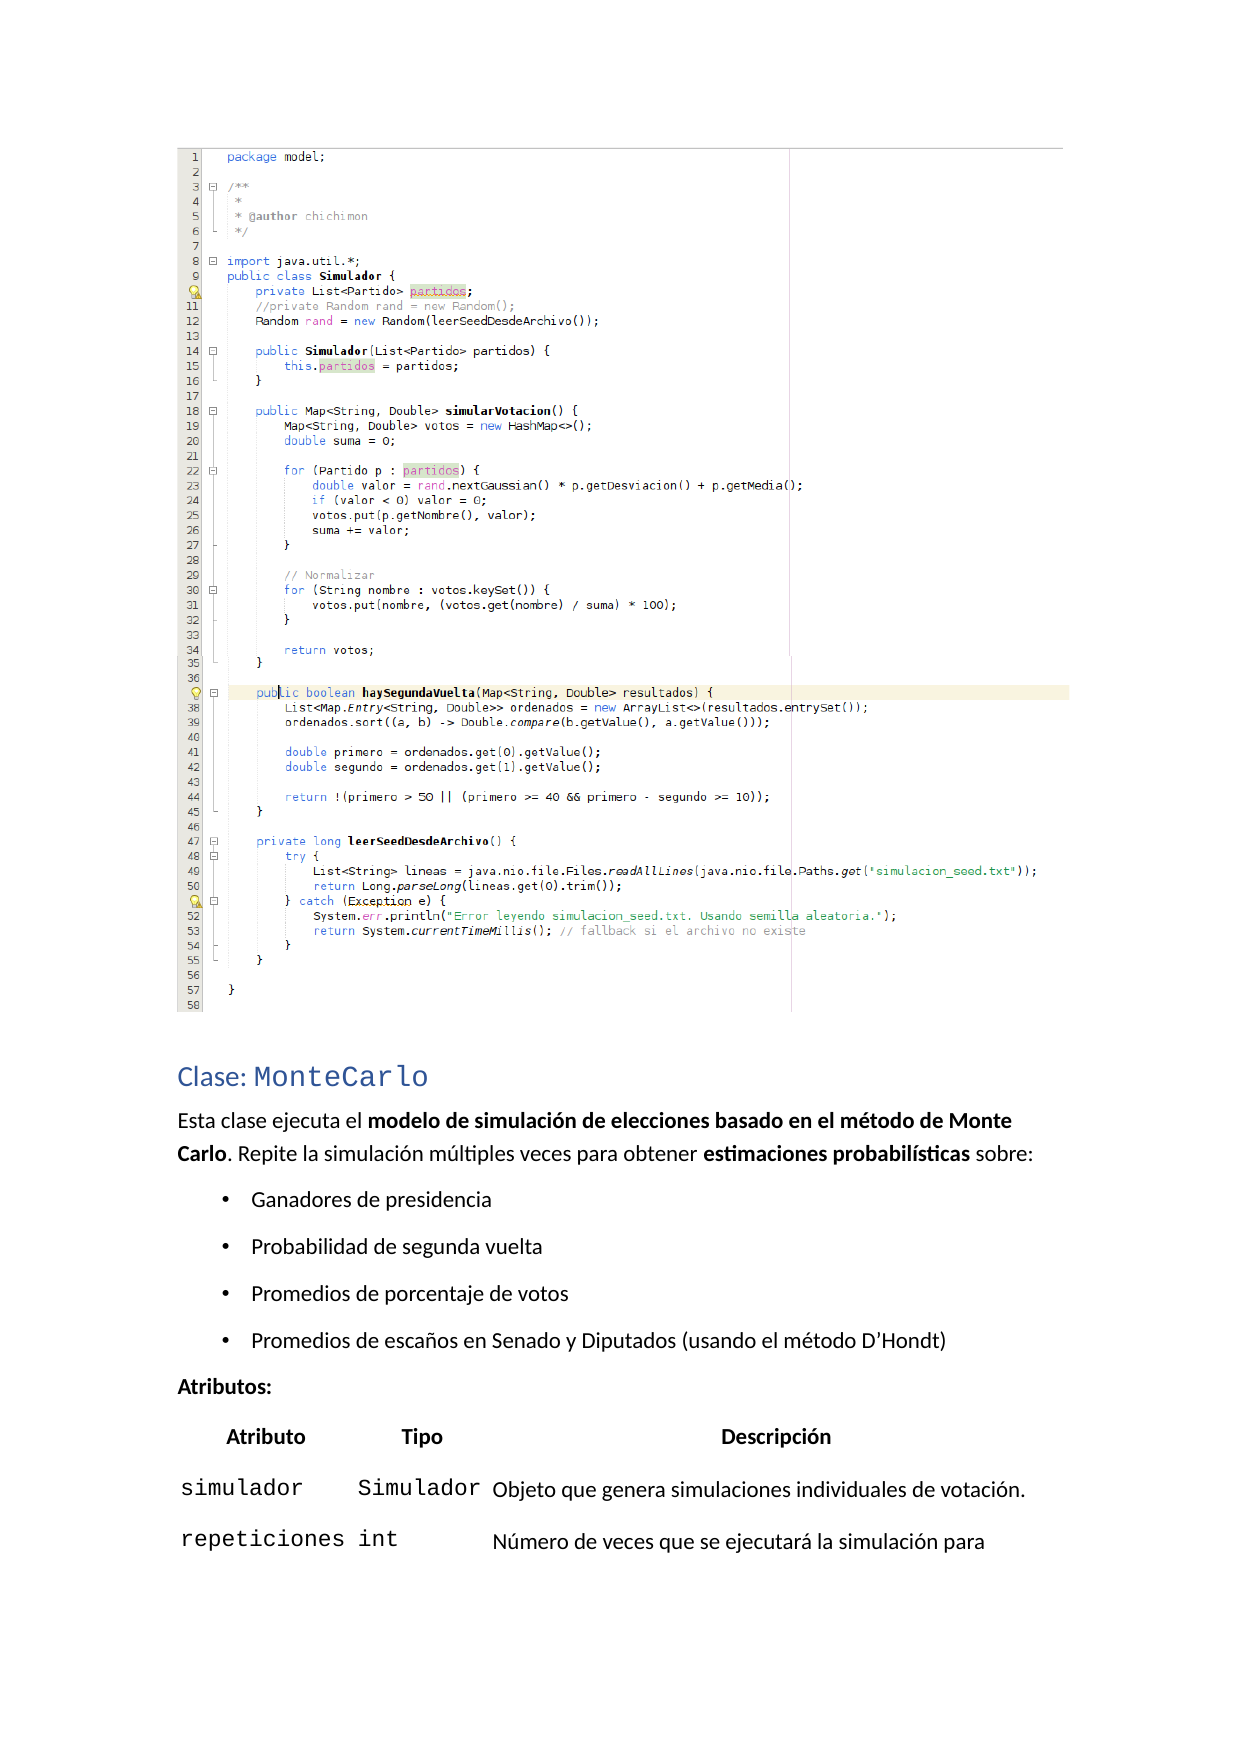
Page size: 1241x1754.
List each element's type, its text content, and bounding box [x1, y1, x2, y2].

text Atributos: [177, 1372, 1063, 1401]
table_cell simulador [177, 1472, 355, 1524]
table_cell Número de veces que se ejecutará la simulación para [490, 1525, 1063, 1575]
table_cell Simulador [355, 1472, 489, 1524]
table_cell int [355, 1525, 489, 1575]
picture [177, 147, 1070, 1012]
list Promedios de escaños en Senado y Diputados (usando el método D’Hondt) [222, 1326, 1063, 1354]
table_header Atributo [177, 1419, 355, 1472]
list Probabilidad de segunda vuelta [222, 1232, 1063, 1260]
table_header Tipo [355, 1419, 489, 1472]
table_cell Objeto que genera simulaciones individuales de votación. [490, 1472, 1063, 1524]
table_cell repeticiones [177, 1525, 355, 1575]
list Promedios de porcentaje de votos [222, 1279, 1063, 1307]
table_header Descripción [490, 1419, 1063, 1472]
list Ganadores de presidencia [222, 1185, 1063, 1213]
subtitle Clase: MonteCarlo [177, 1058, 1063, 1095]
text Esta clase ejecuta el modelo de simulación de elecciones basado en el método de Monte Carlo. Repite la simulación múltiples veces para obtener estimaciones probabilísticas sobre: [177, 1106, 1063, 1167]
